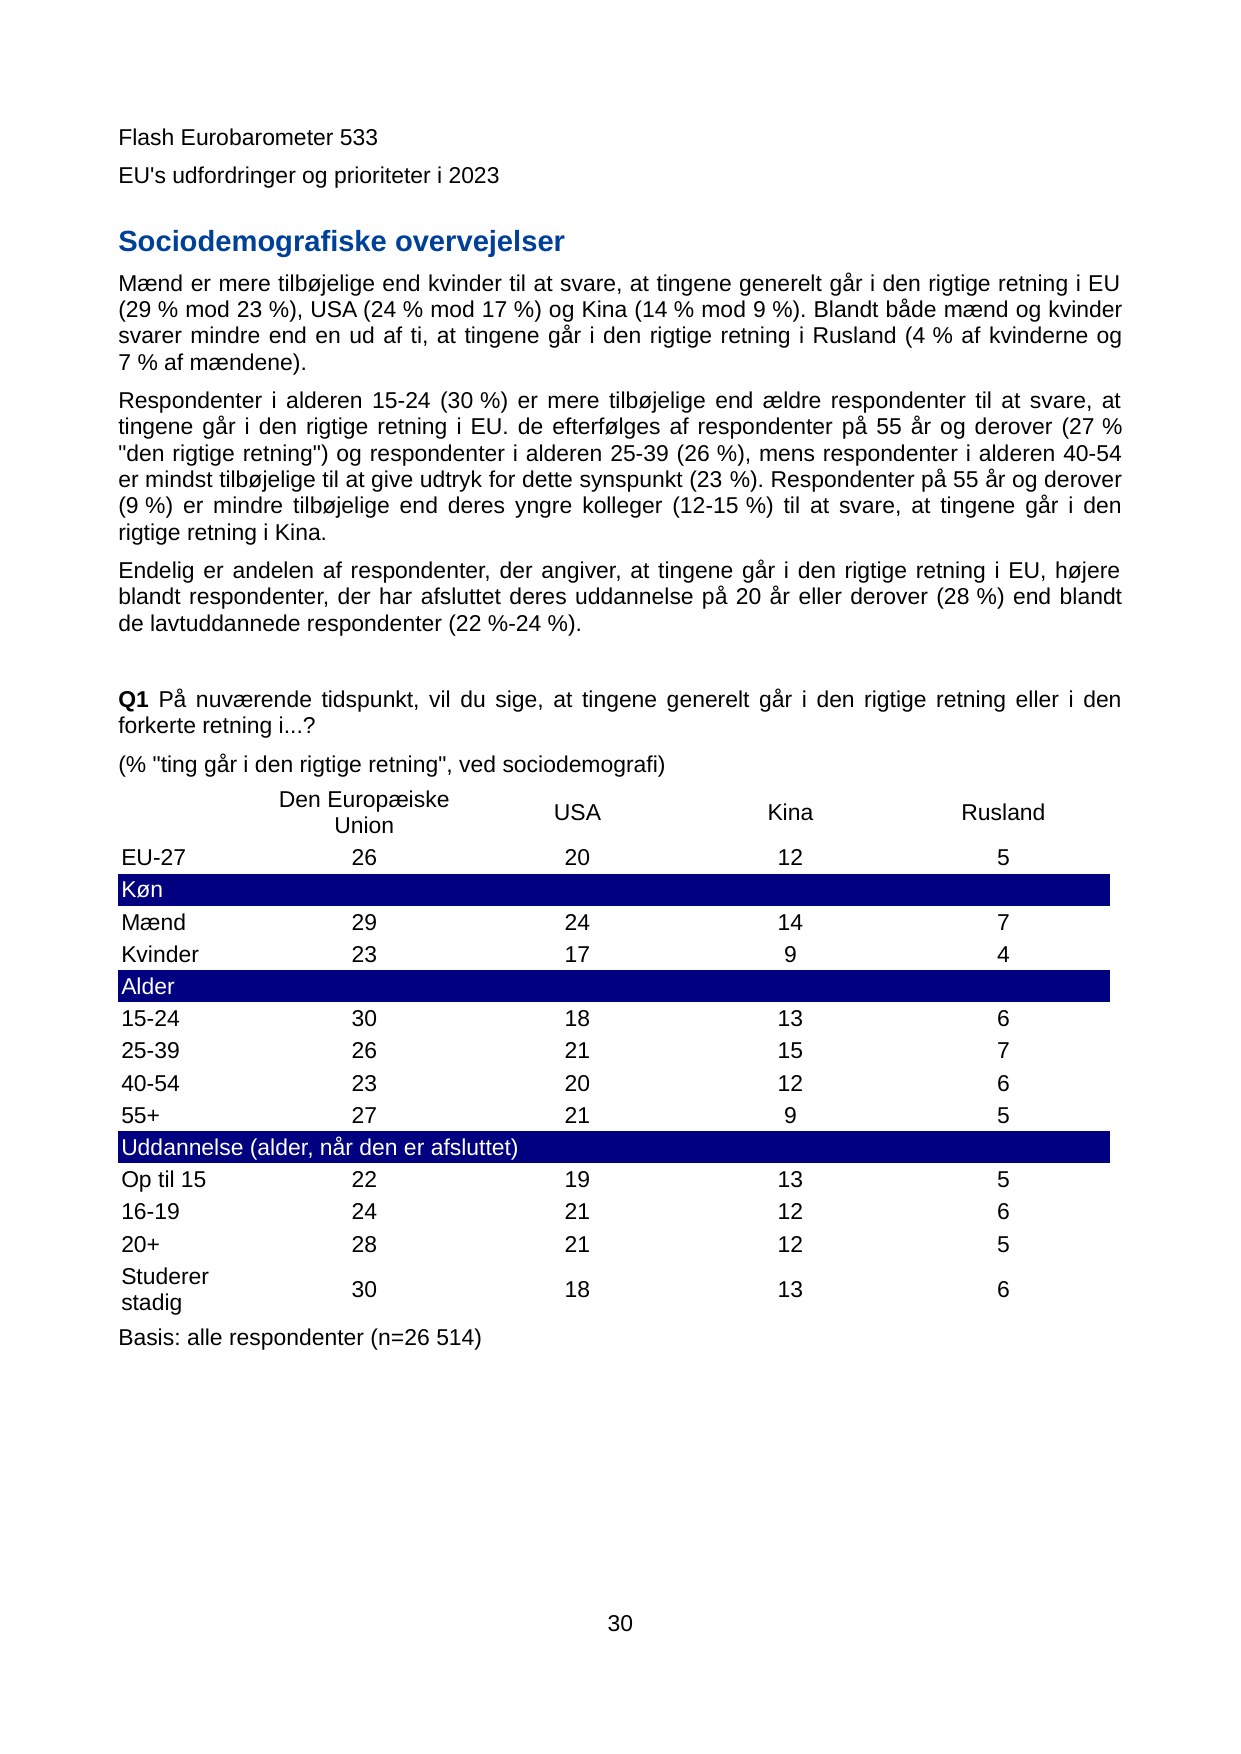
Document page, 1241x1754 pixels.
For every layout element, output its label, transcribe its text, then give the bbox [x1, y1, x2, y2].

table_cell 55+ [118, 1099, 258, 1131]
table_cell 21 [471, 1195, 684, 1228]
table_cell 19 [471, 1163, 684, 1195]
table_cell 15 [684, 1035, 897, 1067]
table_header USA [471, 783, 684, 841]
table_cell 12 [684, 1228, 897, 1260]
text Basis: alle respondenter (n=26 514) [118, 1324, 1122, 1351]
table_cell [684, 1131, 897, 1163]
table_cell 28 [258, 1228, 471, 1260]
table_cell Op til 15 [118, 1163, 258, 1195]
table_cell 20 [471, 841, 684, 873]
table_cell [684, 874, 897, 906]
table_cell 9 [684, 938, 897, 970]
table_cell 23 [258, 1067, 471, 1099]
table_cell 6 [897, 1260, 1110, 1318]
table_cell Kvinder [118, 938, 258, 970]
table_cell 6 [897, 1067, 1110, 1099]
table_cell 26 [258, 1035, 471, 1067]
table_cell 9 [684, 1099, 897, 1131]
table_cell [897, 1131, 1110, 1163]
table_cell 7 [897, 906, 1110, 938]
table_cell 6 [897, 1002, 1110, 1034]
table_cell 14 [684, 906, 897, 938]
text Sociodemografiske overvejelser [118, 224, 1122, 258]
table_cell 5 [897, 1099, 1110, 1131]
table_cell 22 [258, 1163, 471, 1195]
table_cell 21 [471, 1228, 684, 1260]
table_cell 12 [684, 841, 897, 873]
table_cell 4 [897, 938, 1110, 970]
table_cell Uddannelse (alder, når den er afsluttet) [118, 1131, 684, 1163]
text Mænd er mere tilbøjelige end kvinder til at svare, at tingene generelt går i den rigtige retning i EU (29 % mod 23 %), USA (24 % mod 17 %) og Kina (14 % mod 9 %). Blandt både mænd og kvinder svarer mindre end en ud af ti, at tingene går i den rigtige retning i Rusland (4 % af kvinderne og 7 % af mændene). [118, 269, 1122, 375]
table_header Kina [684, 783, 897, 841]
table_cell 16-19 [118, 1195, 258, 1228]
table_cell 13 [684, 1002, 897, 1034]
table_cell 40-54 [118, 1067, 258, 1099]
table_cell Alder [118, 970, 684, 1002]
table_cell 5 [897, 841, 1110, 873]
table_cell 29 [258, 906, 471, 938]
text Q1 På nuværende tidspunkt, vil du sige, at tingene generelt går i den rigtige retning eller i den forkerte retning i...? [118, 686, 1122, 739]
table_cell 6 [897, 1195, 1110, 1228]
table_header Den Europæiske Union [258, 783, 471, 841]
table_cell 30 [258, 1002, 471, 1034]
table_cell 23 [258, 938, 471, 970]
table_cell 30 [258, 1260, 471, 1318]
table_cell [897, 874, 1110, 906]
table_cell 27 [258, 1099, 471, 1131]
table_cell 13 [684, 1260, 897, 1318]
table_cell [897, 970, 1110, 1002]
table_cell [684, 970, 897, 1002]
table_cell 21 [471, 1035, 684, 1067]
table_cell Mænd [118, 906, 258, 938]
table_cell 21 [471, 1099, 684, 1131]
table_cell 5 [897, 1163, 1110, 1195]
table_cell 20 [471, 1067, 684, 1099]
table_cell 17 [471, 938, 684, 970]
table_header [118, 783, 258, 841]
table_cell EU-27 [118, 841, 258, 873]
text Endelig er andelen af respondenter, der angiver, at tingene går i den rigtige retning i EU, højere blandt respondenter, der har afsluttet deres uddannelse på 20 år eller derover (28 %) end blandt de lavtuddannede respondenter (22 %-24 %). [118, 557, 1122, 636]
table_cell 20+ [118, 1228, 258, 1260]
table_cell 18 [471, 1002, 684, 1034]
table_cell 24 [471, 906, 684, 938]
table_cell 12 [684, 1067, 897, 1099]
table_cell Køn [118, 874, 684, 906]
table_cell Studerer stadig [118, 1260, 258, 1318]
table_cell 25-39 [118, 1035, 258, 1067]
table_header Rusland [897, 783, 1110, 841]
table_cell 13 [684, 1163, 897, 1195]
table_cell 18 [471, 1260, 684, 1318]
table_cell 24 [258, 1195, 471, 1228]
table_cell 26 [258, 841, 471, 873]
table_cell 7 [897, 1035, 1110, 1067]
table_cell 15-24 [118, 1002, 258, 1034]
table_cell 5 [897, 1228, 1110, 1260]
table_cell 12 [684, 1195, 897, 1228]
text Respondenter i alderen 15-24 (30 %) er mere tilbøjelige end ældre respondenter til at svare, at tingene går i den rigtige retning i EU. de efterfølges af respondenter på 55 år og derover (27 % "den rigtige retning") og respondenter i alderen 25-39 (26 %), mens respondenter i alderen 40-54 er mindst tilbøjelige til at give udtryk for dette synspunkt (23 %). Respondenter på 55 år og derover (9 %) er mindre tilbøjelige end deres yngre kolleger (12-15 %) til at svare, at tingene går i den rigtige retning i Kina. [118, 387, 1122, 545]
text (% "ting går i den rigtige retning", ved sociodemografi) [118, 751, 1122, 777]
